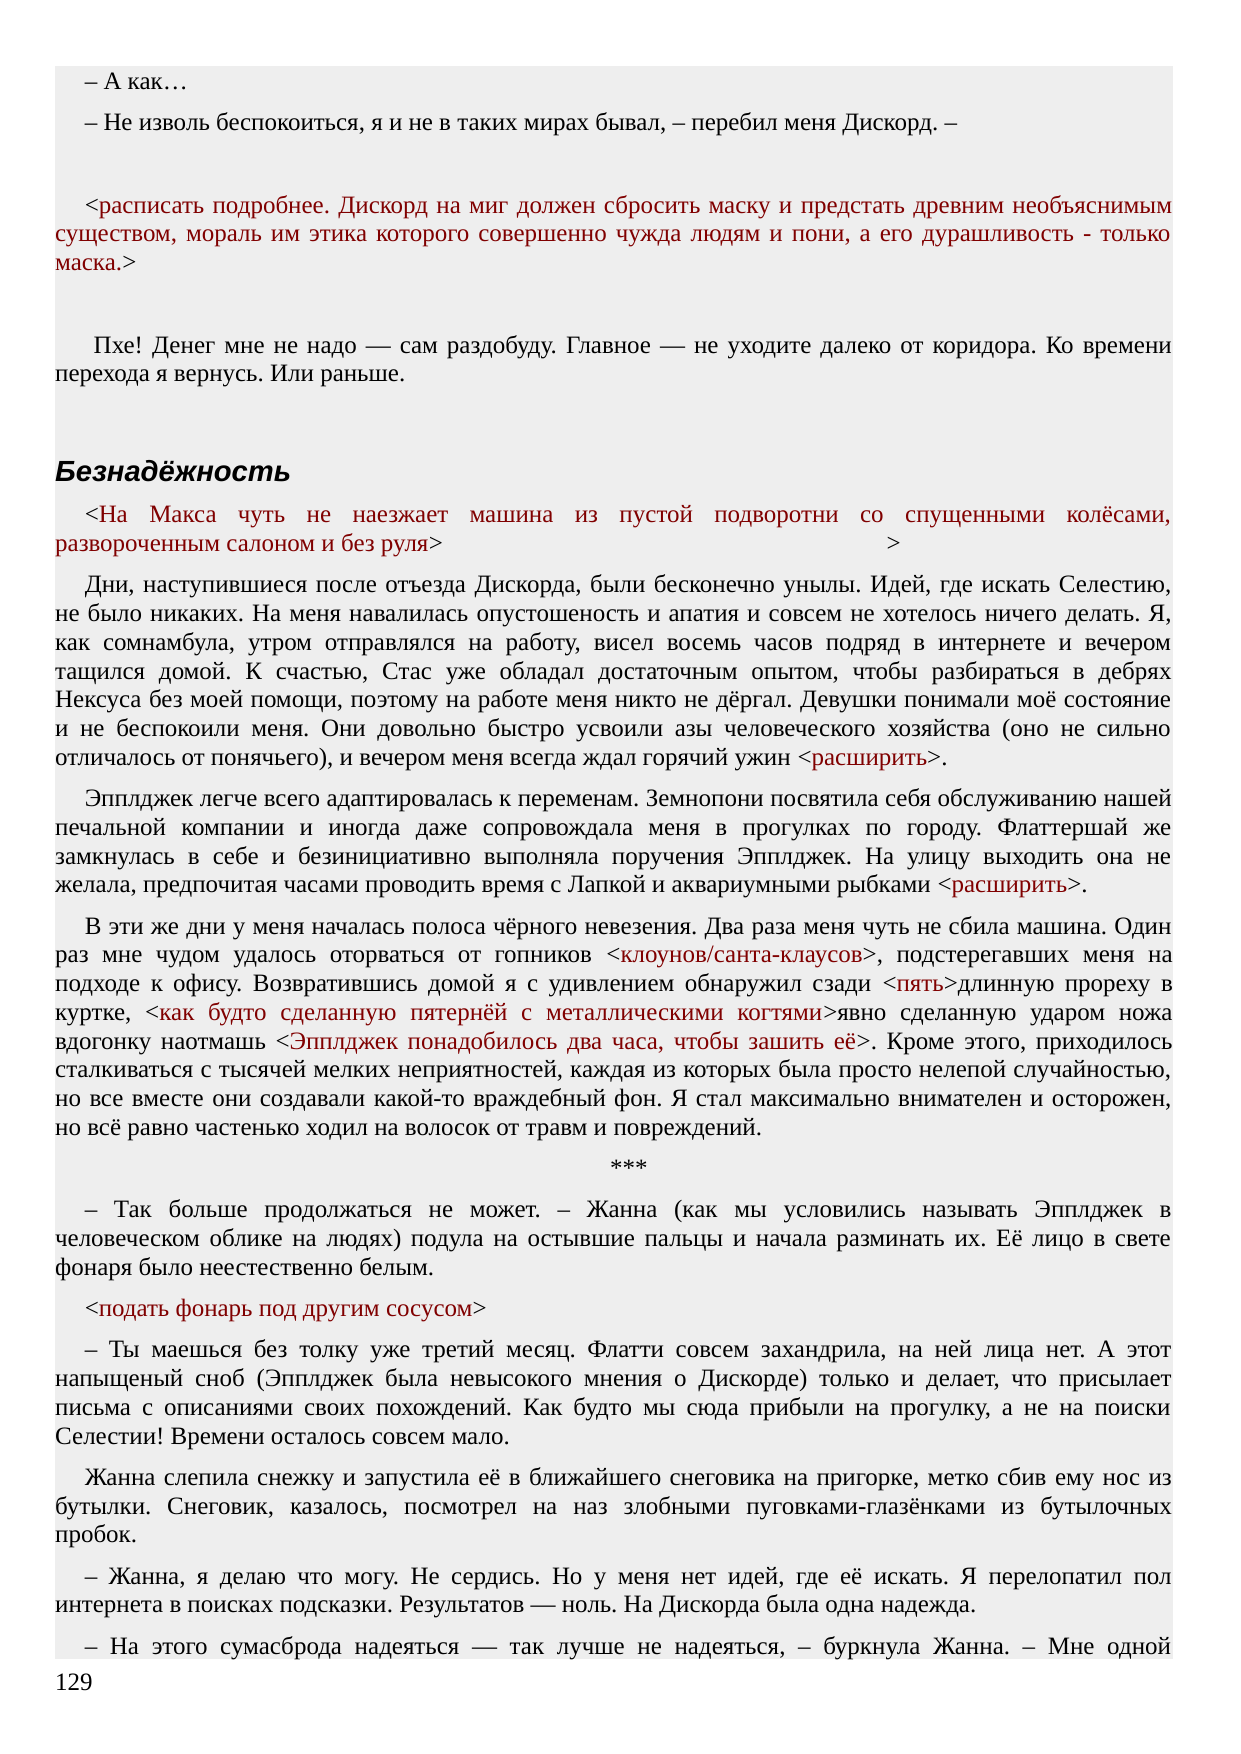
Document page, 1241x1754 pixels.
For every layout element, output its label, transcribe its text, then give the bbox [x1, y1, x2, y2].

text Пхе! Денег мне не надо — сам раздобуду. Главное — не уходите далеко от коридора. Ко времени перехода я вернусь. Или раньше. [55, 330, 1173, 387]
text – Не изволь беспокоиться, я и не в таких мирах бывал, – перебил меня Дискорд. – [55, 107, 1173, 136]
text Дни, наступившиеся после отъезда Дискорда, были бесконечно унылы. Идей, где искать Селестию, не было никаких. На меня навалилась опустошеность и апатия и совсем не хотелось ничего делать. Я, как сомнамбула, утром отправлялся на работу, висел восемь часов подряд в интернете и вечером тащился домой. К счастью, Стас уже обладал достаточным опытом, чтобы разбираться в дебрях Нексуса без моей помощи, поэтому на работе меня никто не дёргал. Девушки понимали моё состояние и не беспокоили меня. Они довольно быстро усвоили азы человеческого хозяйства (оно не сильно отличалось от понячьего), и вечером меня всегда ждал горячий ужин <расширить>. [55, 569, 1173, 771]
text Жанна слепила снежку и запустила её в ближайшего снеговика на пригорке, метко сбив ему нос из бутылки. Снеговик, казалось, посмотрел на наз злобными пуговками-глазёнками из бутылочных пробок. [55, 1462, 1173, 1548]
text <На Макса чуть не наезжает машина из пустой подворотни со спущенными колёсами, развороченным салоном и без руля> > [55, 499, 1173, 557]
subtitle Безнадёжность [55, 453, 1173, 487]
text – Ты маешься без толку уже третий месяц. Флатти совсем захандрила, на ней лица нет. А этот напыщеный сноб (Эпплджек была невысокого мнения о Дискорде) только и делает, что присылает письма с описаниями своих похождений. Как будто мы сюда прибыли на прогулку, а не на поиски Селестии! Времени осталось совсем мало. [55, 1334, 1173, 1449]
text – Жанна, я делаю что могу. Не сердись. Но у меня нет идей, где её искать. Я перелопатил пол интернета в поисках подсказки. Результатов — ноль. На Дискорда была одна надежда. [55, 1561, 1173, 1618]
text Эпплджек легче всего адаптировалась к переменам. Земнопони посвятила себя обслуживанию нашей печальной компании и иногда даже сопровождала меня в прогулках по городу. Флаттершай же замкнулась в себе и безинициативно выполняла поручения Эпплджек. На улицу выходить она не желала, предпочитая часами проводить время с Лапкой и аквариумными рыбками <расширить>. [55, 783, 1173, 898]
text В эти же дни у меня началась полоса чёрного невезения. Два раза меня чуть не сбила машина. Один раз мне чудом удалось оторваться от гопников <клоунов/санта-клаусов>, подстерегавших меня на подходе к офису. Возвратившись домой я с удивлением обнаружил сзади <пять>длинную прореху в куртке, <как будто сделанную пятернёй с металлическими когтями>явно сделанную ударом ножа вдогонку наотмашь <Эпплджек понадобилось два часа, чтобы зашить её>. Кроме этого, приходилось сталкиваться с тысячей мелких неприятностей, каждая из которых была просто нелепой случайностью, но все вместе они создавали какой-то враждебный фон. Я стал максимально внимателен и осторожен, но всё равно частенько ходил на волосок от травм и повреждений. [55, 911, 1173, 1141]
text <расписать подробнее. Дискорд на миг должен сбросить маску и предстать древним необъяснимым существом, мораль им этика которого совершенно чужда людям и пони, а его дурашливость - только маска.> [55, 190, 1173, 276]
text – На этого сумасброда надеяться — так лучше не надеяться, – буркнула Жанна. – Мне одной [55, 1631, 1173, 1659]
text – Так больше продолжаться не может. – Жанна (как мы условились называть Эпплджек в человеческом облике на людях) подула на остывшие пальцы и начала разминать их. Её лицо в свете фонаря было неестественно белым. [55, 1194, 1173, 1281]
text *** [55, 1153, 1173, 1182]
text <подать фонарь под другим сосусом> [55, 1293, 1173, 1322]
text – А как… [55, 66, 1173, 95]
